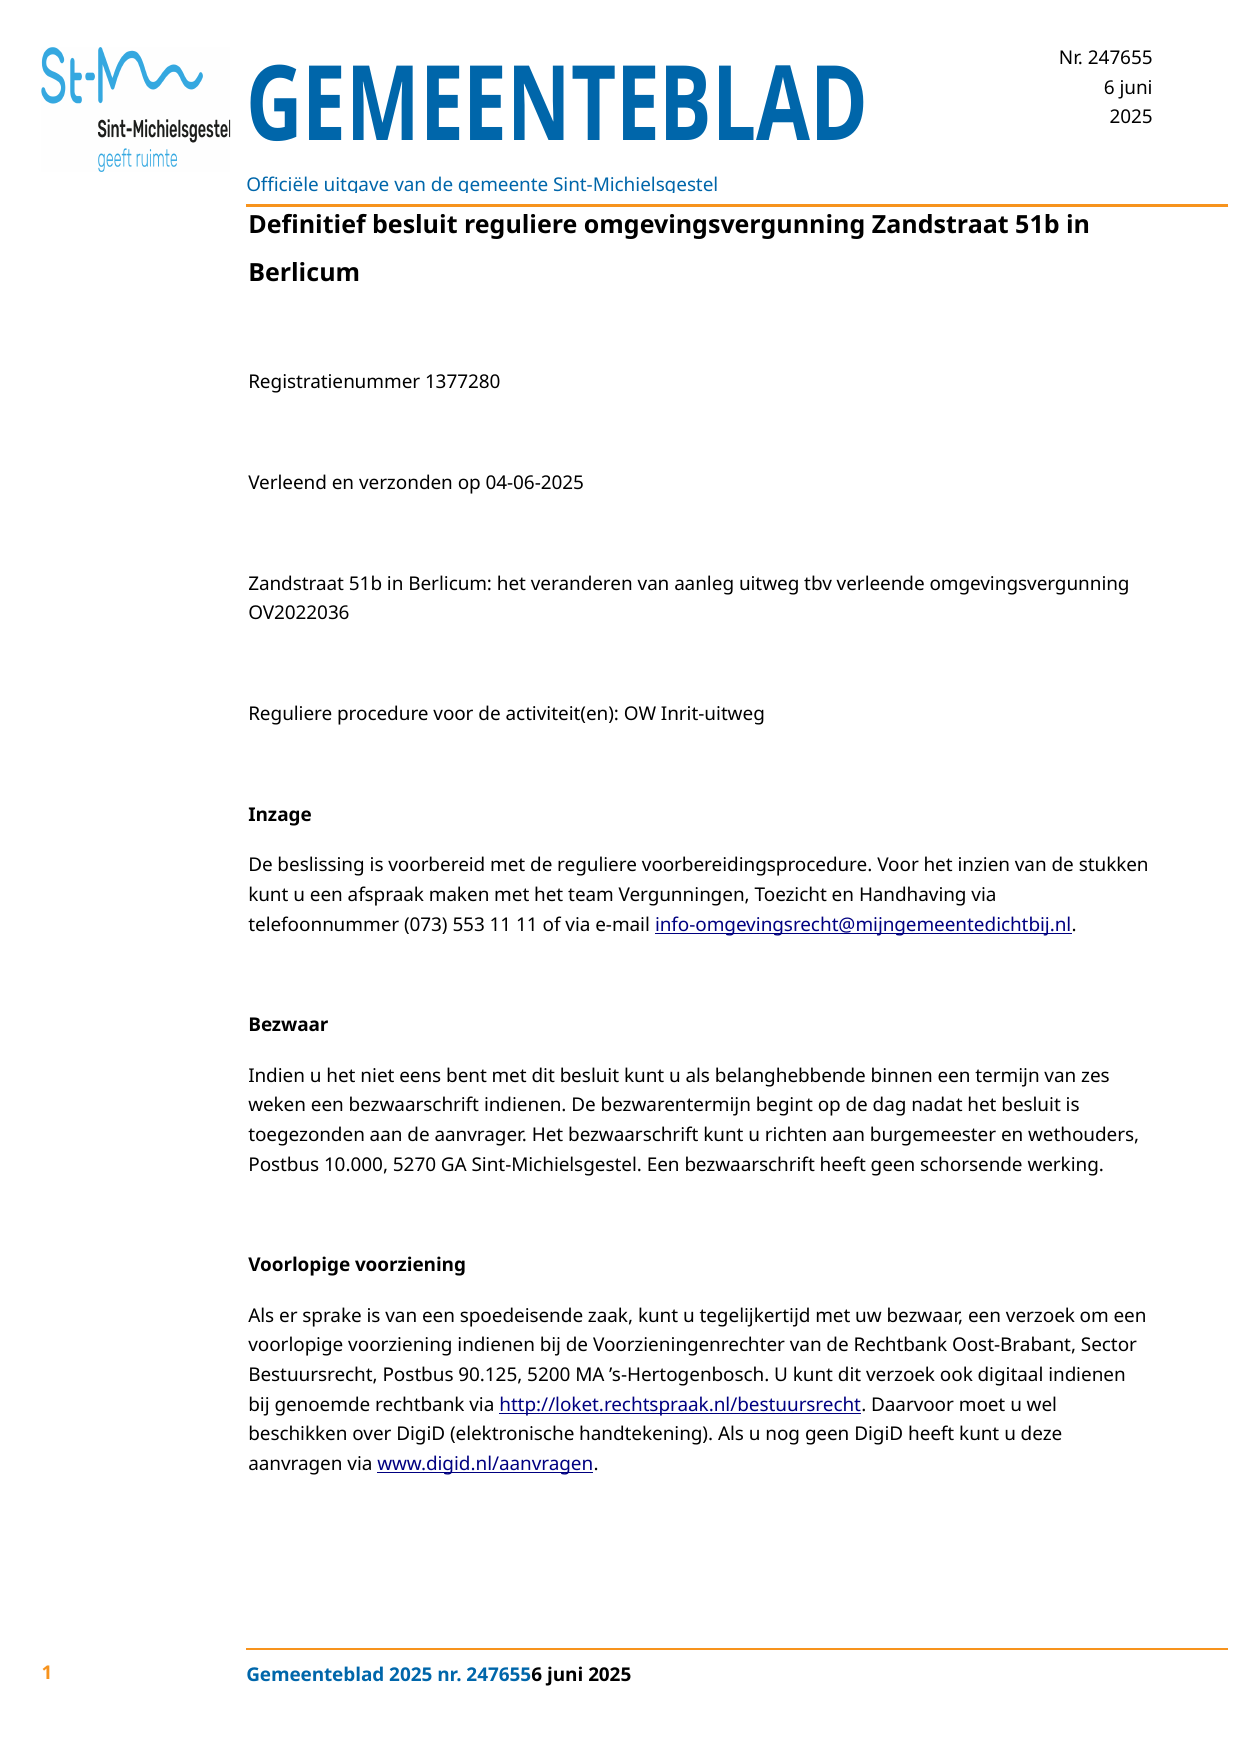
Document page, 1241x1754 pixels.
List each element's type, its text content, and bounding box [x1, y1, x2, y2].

text Verleend en verzonden op 04-06-2025 [248, 469, 1152, 495]
text Registratienummer 1377280 [248, 368, 1152, 394]
text Reguliere procedure voor de activiteit(en): OW Inrit-uitweg [248, 700, 1152, 726]
text De beslissing is voorbereid met de reguliere voorbereidingsprocedure. Voor het inzien van de stukken kunt u een afspraak maken met het team Vergunningen, Toezicht en Handhaving via telefoonnummer (073) 553 11 11 of via e-mail info-omgevingsrecht@mijngemeentedichtbij.nl. [248, 852, 1152, 937]
text Bezwaar [248, 1012, 1152, 1037]
text Inzage [248, 801, 1152, 827]
text Definitief besluit reguliere omgevingsvergunning Zandstraat 51b in Berlicum [248, 207, 1152, 288]
picture [41, 47, 231, 172]
text Als er sprake is van een spoedeisende zaak, kunt u tegelijkertijd met uw bezwaar, een verzoek om een voorlopige voorziening indienen bij de Voorzieningenrechter van de Rechtbank Oost-Brabant, Sector Bestuursrecht, Postbus 90.125, 5200 MA ’s-Hertogenbosch. U kunt dit verzoek ook digitaal indienen bij genoemde rechtbank via http://loket.rechtspraak.nl/bestuursrecht. Daarvoor moet u wel beschikken over DigiD (elektronische handtekening). Als u nog geen DigiD heeft kunt u deze aanvragen via www.digid.nl/aanvragen. [248, 1302, 1152, 1476]
text Indien u het niet eens bent met dit besluit kunt u als belanghebbende binnen een termijn van zes weken een bezwaarschrift indienen. De bezwarentermijn begint op de dag nadat het besluit is toegezonden aan de aanvrager. Het bezwaarschrift kunt u richten aan burgemeester en wethouders, Postbus 10.000, 5270 GA Sint-Michielsgestel. Een bezwaarschrift heeft geen schorsende werking. [248, 1062, 1152, 1177]
text Zandstraat 51b in Berlicum: het veranderen van aanleg uitweg tbv verleende omgevingsvergunning OV2022036 [248, 570, 1152, 625]
text Voorlopige voorziening [248, 1252, 1152, 1277]
